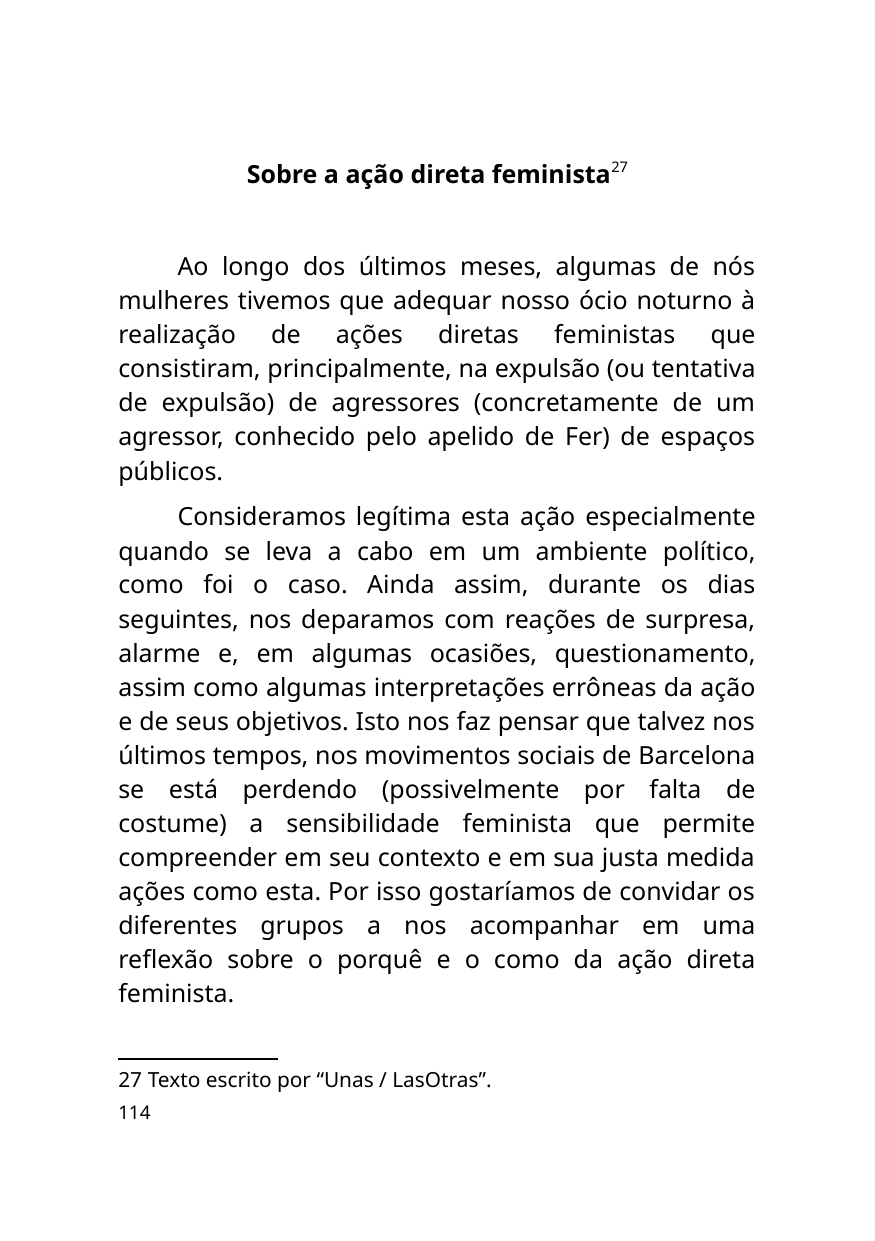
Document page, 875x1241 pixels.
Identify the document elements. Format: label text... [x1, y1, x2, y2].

text Consideramos legítima esta ação especialmente quando se leva a cabo em um ambiente político, como foi o caso. Ainda assim, durante os dias seguintes, nos deparamos com reações de surpresa, alarme e, em algumas ocasiões, questionamento, assim como algumas interpretações errôneas da ação e de seus objetivos. Isto nos faz pensar que talvez nos últimos tempos, nos movimentos sociais de Barcelona se está perdendo (possivelmente por falta de costume) a sensibilidade feminista que permite compreender em seu contexto e em sua justa medida ações como esta. Por isso gostaríamos de convidar os diferentes grupos a nos acompanhar em uma reflexão sobre o porquê e o como da ação direta feminista. [118, 499, 756, 1010]
subtitle Sobre a ação direta feminista [118, 157, 756, 191]
text Ao longo dos últimos meses, algumas de nós mulheres tivemos que adequar nosso ócio noturno à realização de ações diretas feministas que consistiram, principalmente, na expulsão (ou tentativa de expulsão) de agressores (concretamente de um agressor, conhecido pelo apelido de Fer) de espaços públicos. [118, 249, 756, 487]
text Texto escrito por “Unas / LasOtras”. [118, 1065, 756, 1093]
